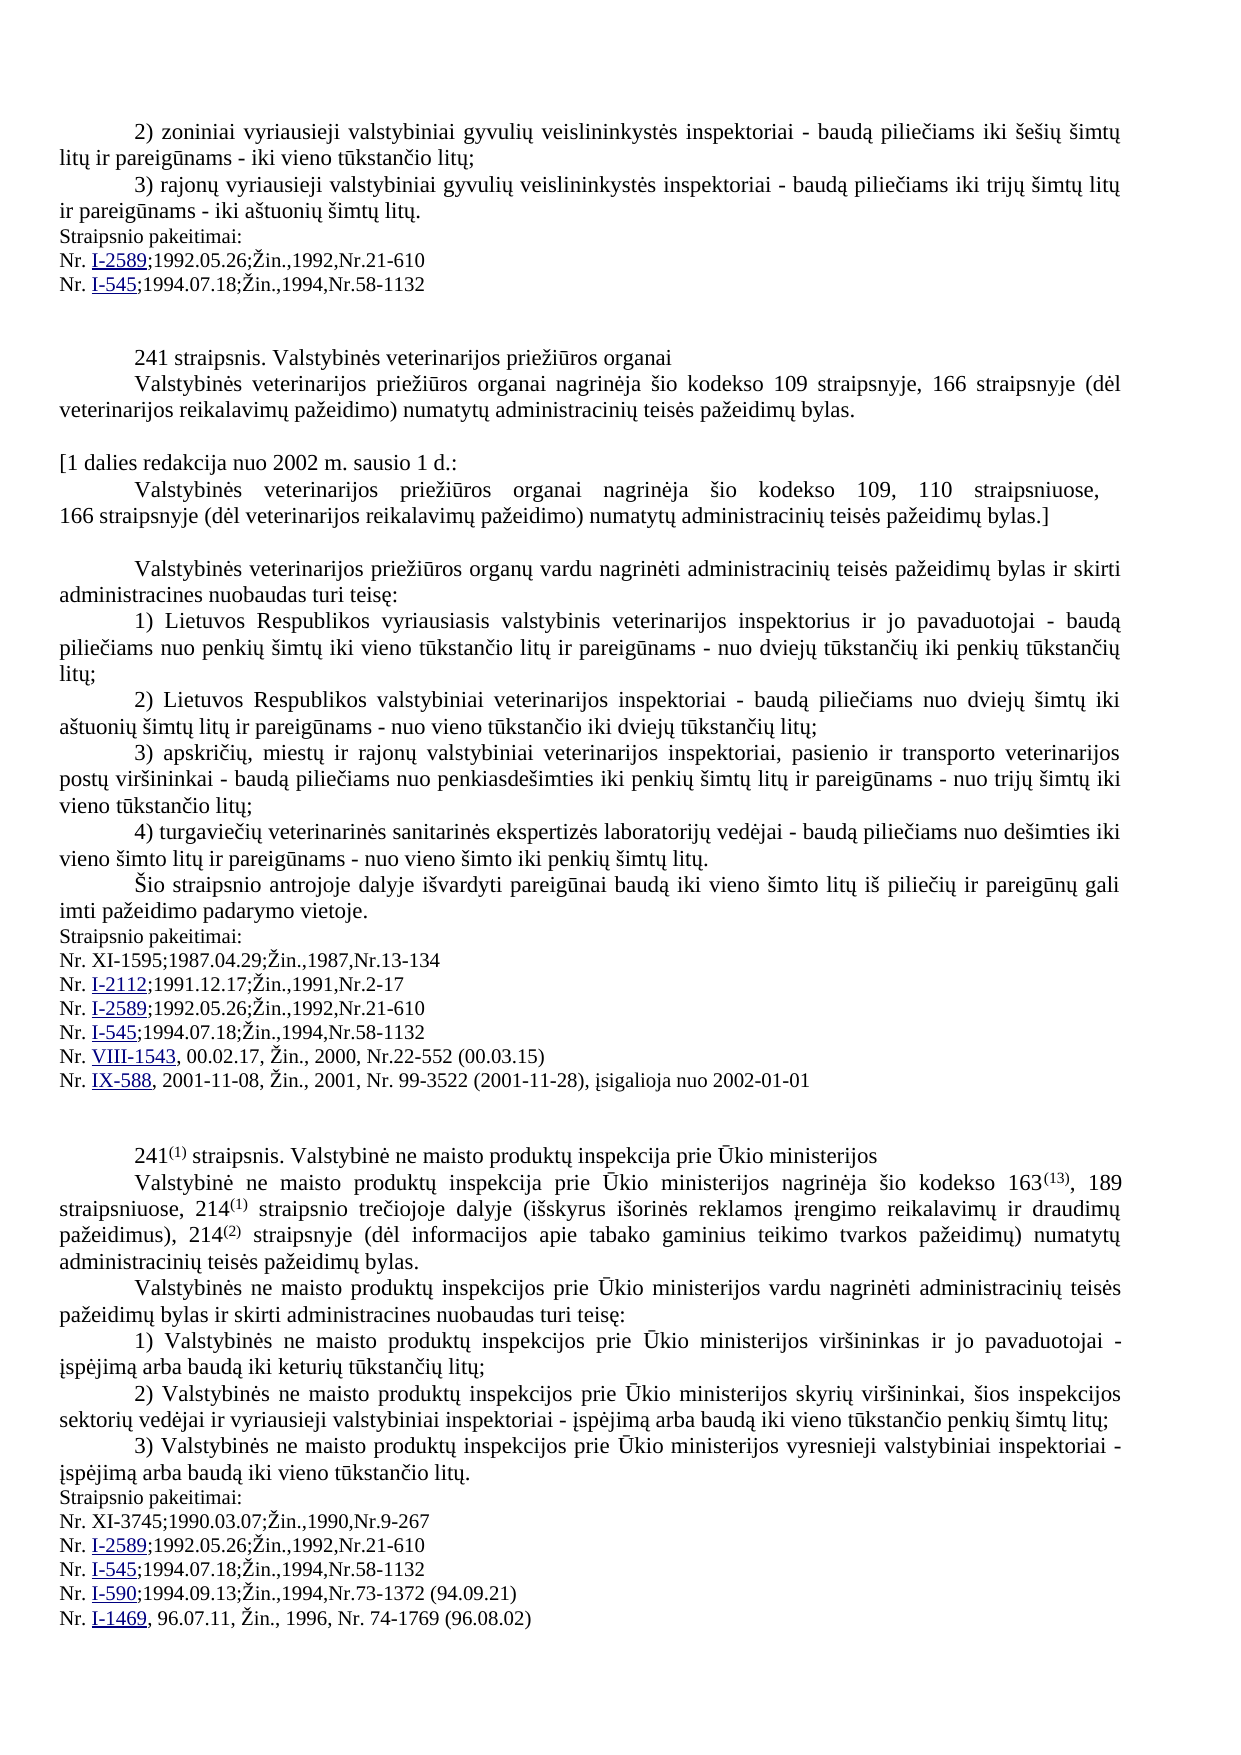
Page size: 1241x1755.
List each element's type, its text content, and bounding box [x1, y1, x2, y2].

text Valstybinė ne maisto produktų inspekcija prie Ūkio ministerijos nagrinėja šio kodekso 163(13), 189 straipsniuose, 214(1) straipsnio trečiojoje dalyje (išskyrus išorinės reklamos įrengimo reikalavimų ir draudimų pažeidimus), 214(2) straipsnyje (dėl informacijos apie tabako gaminius teikimo tvarkos pažeidimų) numatytų administracinių teisės pažeidimų bylas. [59, 1169, 1122, 1274]
text Straipsnio pakeitimai: [59, 223, 1122, 248]
text 3) Valstybinės ne maisto produktų inspekcijos prie Ūkio ministerijos vyresnieji valstybiniai inspektoriai - įspėjimą arba baudą iki vieno tūkstančio litų. [59, 1432, 1122, 1485]
text Nr. I-545;1994.07.18;Žin.,1994,Nr.58-1132 [59, 1020, 1122, 1044]
text Nr. I-2589;1992.05.26;Žin.,1992,Nr.21-610 [59, 248, 1122, 272]
text 2) zoniniai vyriausieji valstybiniai gyvulių veislininkystės inspektoriai - baudą piliečiams iki šešių šimtų litų ir pareigūnams - iki vieno tūkstančio litų; [59, 118, 1122, 171]
text 1) Valstybinės ne maisto produktų inspekcijos prie Ūkio ministerijos viršininkas ir jo pavaduotojai - įspėjimą arba baudą iki keturių tūkstančių litų; [59, 1327, 1122, 1380]
text Nr. XI-1595;1987.04.29;Žin.,1987,Nr.13-134 [59, 948, 1122, 972]
text Nr. I-2589;1992.05.26;Žin.,1992,Nr.21-610 [59, 996, 1122, 1020]
text Nr. I-545;1994.07.18;Žin.,1994,Nr.58-1132 [59, 1557, 1122, 1581]
text Nr. I-1469, 96.07.11, Žin., 1996, Nr. 74-1769 (96.08.02) [59, 1605, 1122, 1629]
text Šio straipsnio antrojoje dalyje išvardyti pareigūnai baudą iki vieno šimto litų iš piliečių ir pareigūnų gali imti pažeidimo padarymo vietoje. [59, 871, 1122, 924]
text 4) turgaviečių veterinarinės sanitarinės ekspertizės laboratorijų vedėjai - baudą piliečiams nuo dešimties iki vieno šimto litų ir pareigūnams - nuo vieno šimto iki penkių šimtų litų. [59, 818, 1122, 871]
text 241 straipsnis. Valstybinės veterinarijos priežiūros organai [59, 344, 1122, 370]
text Nr. IX-588, 2001-11-08, Žin., 2001, Nr. 99-3522 (2001-11-28), įsigalioja nuo 2002-01-01 [59, 1068, 1122, 1092]
text Nr. VIII-1543, 00.02.17, Žin., 2000, Nr.22-552 (00.03.15) [59, 1044, 1122, 1068]
text 3) apskričių, miestų ir rajonų valstybiniai veterinarijos inspektoriai, pasienio ir transporto veterinarijos postų viršininkai - baudą piliečiams nuo penkiasdešimties iki penkių šimtų litų ir pareigūnams - nuo trijų šimtų iki vieno tūkstančio litų; [59, 739, 1122, 818]
text 2) Lietuvos Respublikos valstybiniai veterinarijos inspektoriai - baudą piliečiams nuo dviejų šimtų iki aštuonių šimtų litų ir pareigūnams - nuo vieno tūkstančio iki dviejų tūkstančių litų; [59, 686, 1122, 739]
text Nr. I-2589;1992.05.26;Žin.,1992,Nr.21-610 [59, 1533, 1122, 1557]
text Valstybinės ne maisto produktų inspekcijos prie Ūkio ministerijos vardu nagrinėti administracinių teisės pažeidimų bylas ir skirti administracines nuobaudas turi teisę: [59, 1274, 1122, 1327]
text Valstybinės veterinarijos priežiūros organai nagrinėja šio kodekso 109, 110 straipsniuose, 166 straipsnyje (dėl veterinarijos reikalavimų pažeidimo) numatytų administracinių teisės pažeidimų bylas.] [59, 476, 1122, 528]
text Straipsnio pakeitimai: [59, 924, 1122, 948]
text 2) Valstybinės ne maisto produktų inspekcijos prie Ūkio ministerijos skyrių viršininkai, šios inspekcijos sektorių vedėjai ir vyriausieji valstybiniai inspektoriai - įspėjimą arba baudą iki vieno tūkstančio penkių šimtų litų; [59, 1380, 1122, 1432]
text Nr. I-545;1994.07.18;Žin.,1994,Nr.58-1132 [59, 272, 1122, 296]
text Nr. XI-3745;1990.03.07;Žin.,1990,Nr.9-267 [59, 1509, 1122, 1533]
text Nr. I-2112;1991.12.17;Žin.,1991,Nr.2-17 [59, 972, 1122, 996]
text Straipsnio pakeitimai: [59, 1485, 1122, 1509]
text Valstybinės veterinarijos priežiūros organų vardu nagrinėti administracinių teisės pažeidimų bylas ir skirti administracines nuobaudas turi teisę: [59, 555, 1122, 607]
text 3) rajonų vyriausieji valstybiniai gyvulių veislininkystės inspektoriai - baudą piliečiams iki trijų šimtų litų ir pareigūnams - iki aštuonių šimtų litų. [59, 171, 1122, 223]
text 241(1) straipsnis. Valstybinė ne maisto produktų inspekcija prie Ūkio ministerijos [134, 1142, 1122, 1169]
text 1) Lietuvos Respublikos vyriausiasis valstybinis veterinarijos inspektorius ir jo pavaduotojai - baudą piliečiams nuo penkių šimtų iki vieno tūkstančio litų ir pareigūnams - nuo dviejų tūkstančių iki penkių tūkstančių litų; [59, 607, 1122, 686]
text Nr. I-590;1994.09.13;Žin.,1994,Nr.73-1372 (94.09.21) [59, 1581, 1122, 1605]
text [1 dalies redakcija nuo 2002 m. sausio 1 d.: [59, 449, 1122, 476]
text Valstybinės veterinarijos priežiūros organai nagrinėja šio kodekso 109 straipsnyje, 166 straipsnyje (dėl veterinarijos reikalavimų pažeidimo) numatytų administracinių teisės pažeidimų bylas. [59, 370, 1122, 423]
